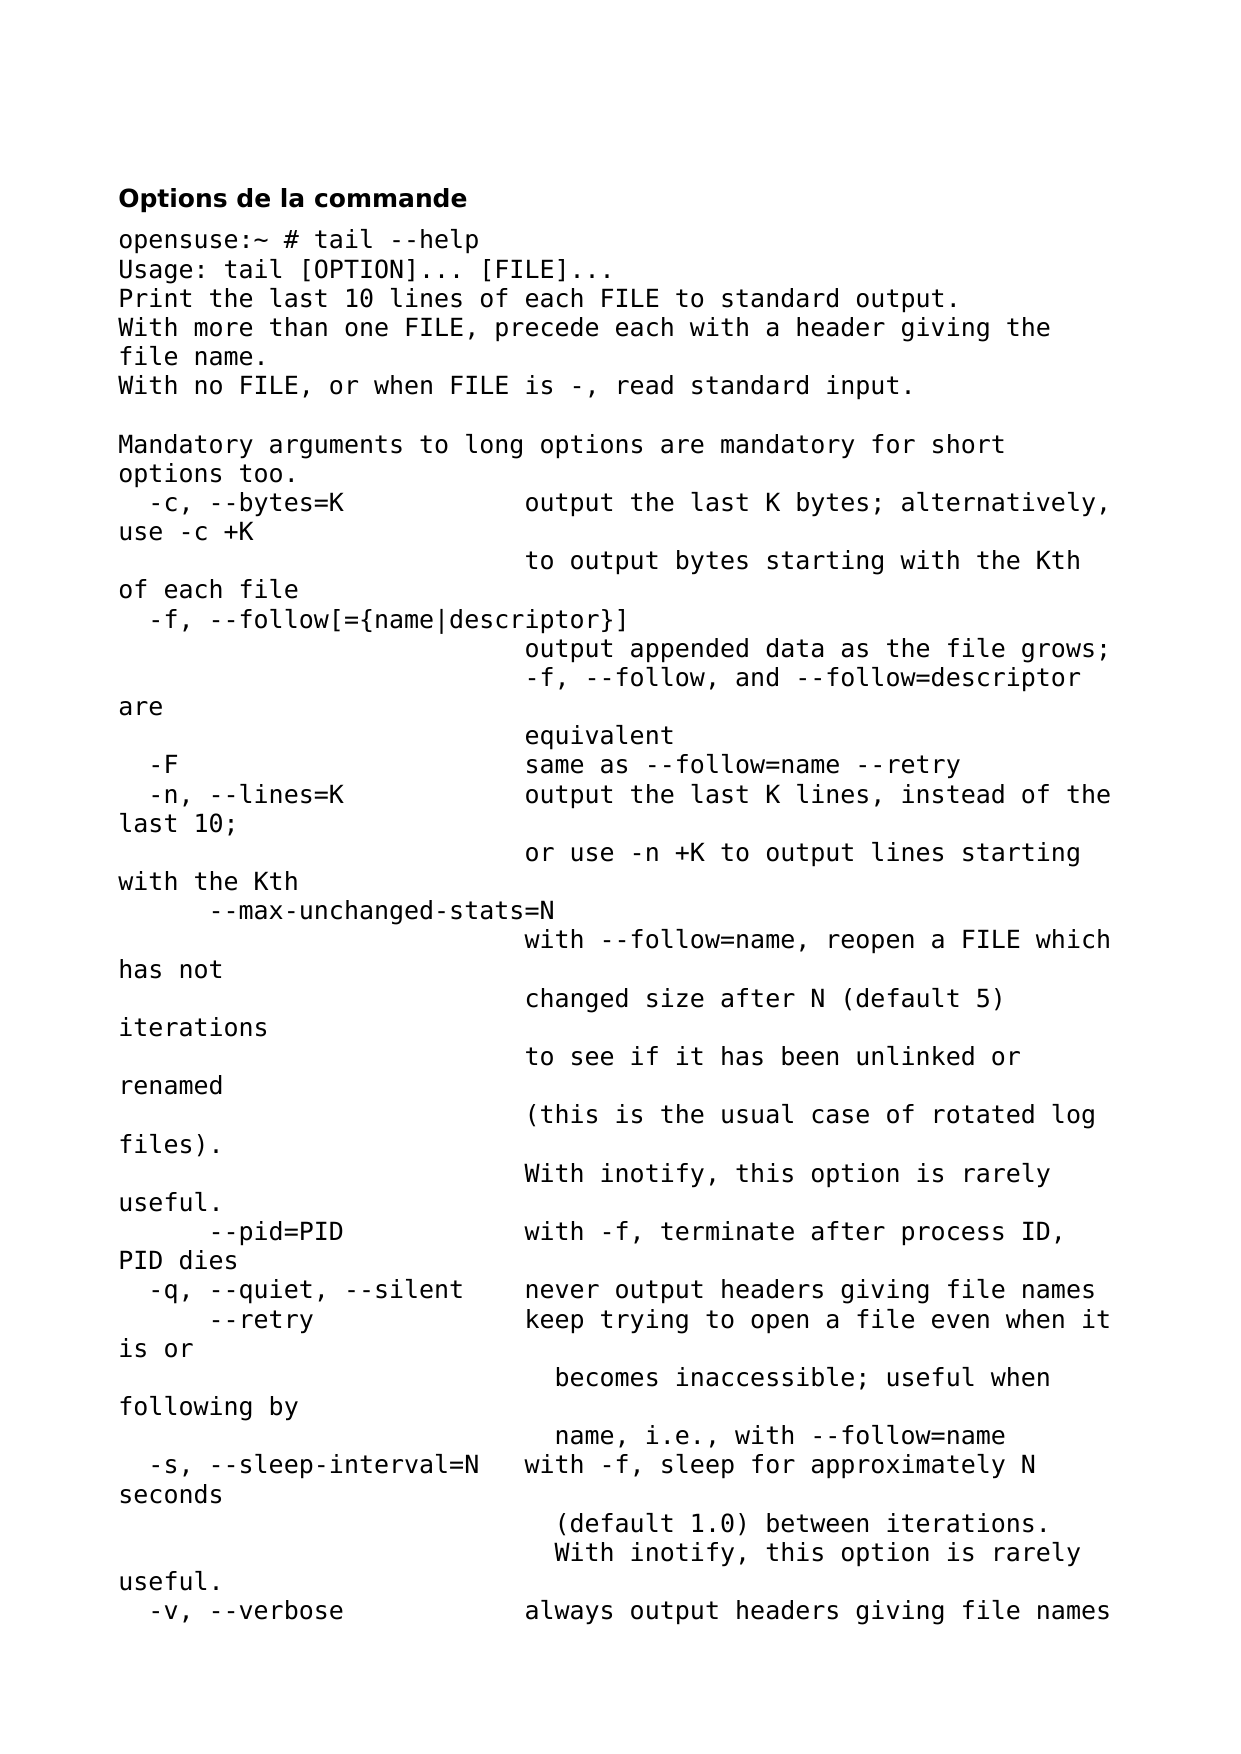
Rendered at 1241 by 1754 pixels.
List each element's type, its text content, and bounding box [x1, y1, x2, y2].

subtitle Options de la commande [118, 184, 1122, 213]
text opensuse:~ # tail --help Usage: tail [OPTION]... [FILE]... Print the last 10 lines of each FILE to standard output. With more than one FILE, precede each with a header giving the file name. With no FILE, or when FILE is -, read standard input. Mandatory arguments to long options are mandatory for short options too. -c, --bytes=K output the last K bytes; alternatively, use -c +K to output bytes starting with the Kth of each file -f, --follow[={name|descriptor}] output appended data as the file grows; -f, --follow, and --follow=descriptor are equivalent -F same as --follow=name --retry -n, --lines=K output the last K lines, instead of the last 10; or use -n +K to output lines starting with the Kth --max-unchanged-stats=N with --follow=name, reopen a FILE which has not changed size after N (default 5) iterations to see if it has been unlinked or renamed (this is the usual case of rotated log files). With inotify, this option is rarely useful. --pid=PID with -f, terminate after process ID, PID dies -q, --quiet, --silent never output headers giving file names --retry keep trying to open a file even when it is or becomes inaccessible; useful when following by name, i.e., with --follow=name -s, --sleep-interval=N with -f, sleep for approximately N seconds (default 1.0) between iterations. With inotify, this option is rarely useful. -v, --verbose always output headers giving file names [118, 226, 1122, 1626]
text [118, 118, 1122, 147]
